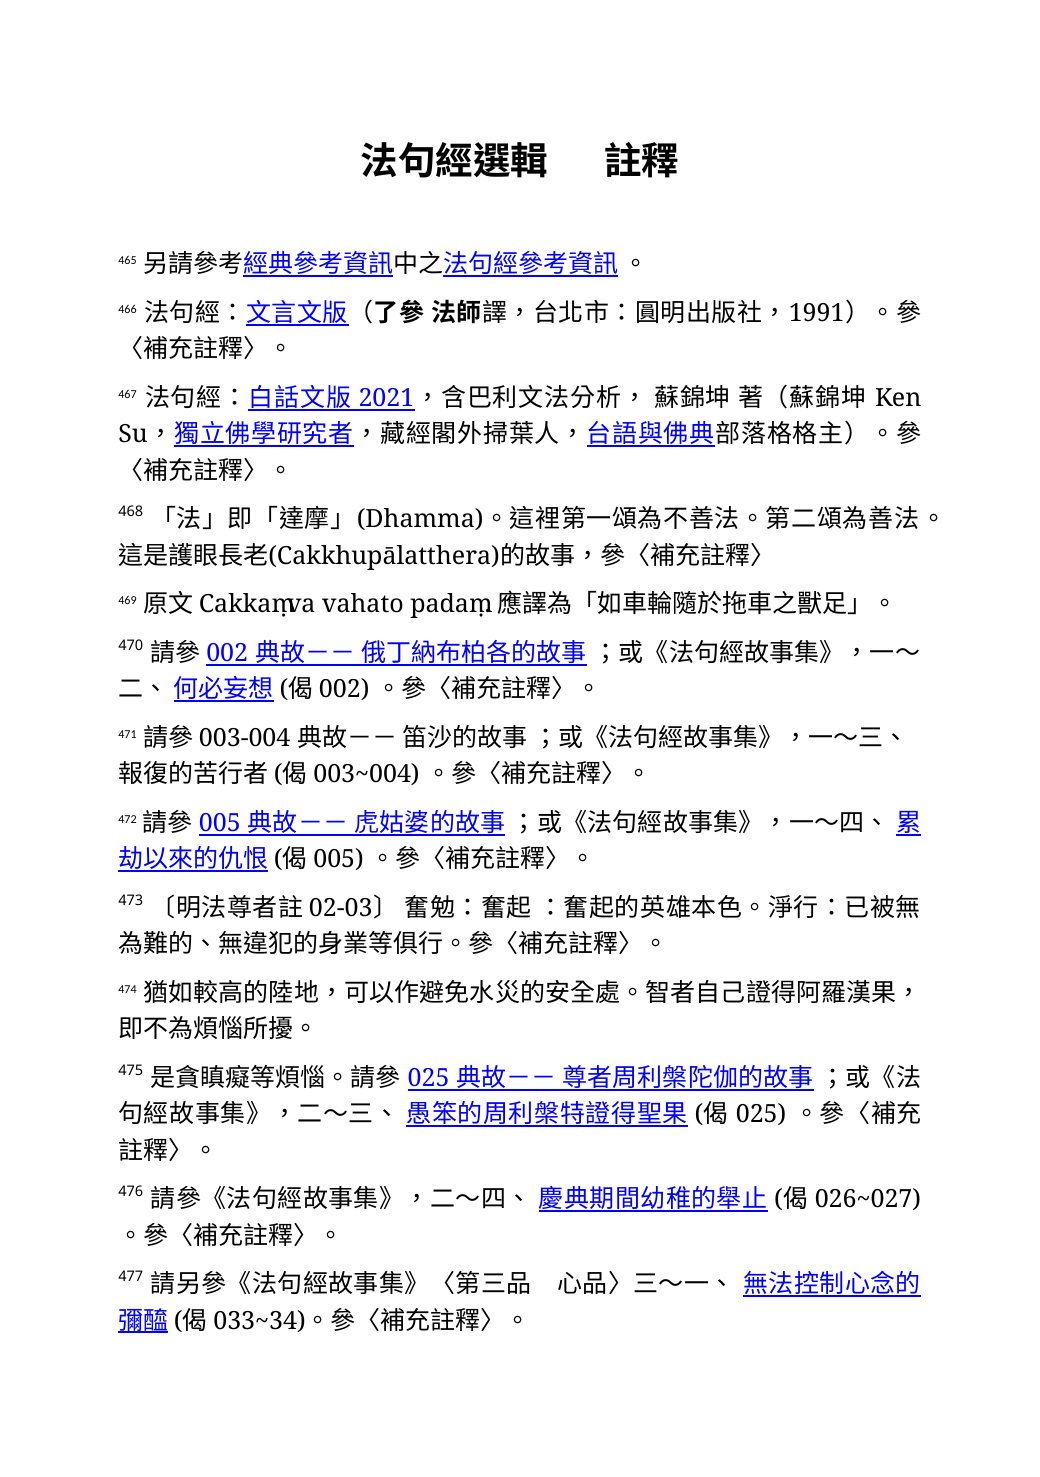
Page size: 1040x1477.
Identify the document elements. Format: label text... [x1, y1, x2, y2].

list 原文 Cakkaṃva vahato padaṃ. 應譯為「如車輪隨於拖車之獸足」。 [118, 584, 921, 620]
text 法句經：白話文版 2021，含巴利文法分析， 蘇錦坤 著（蘇錦坤 Ken Su，獨立佛學研究者，藏經閣外掃葉人，台語與佛典部落格格主）。參〈補充註釋〉。 [118, 378, 921, 486]
list 猶如較高的陸地，可以作避免水災的安全處。智者自己證得阿羅漢果，即不為煩惱所擾。 [118, 973, 921, 1045]
list 是貪瞋癡等煩惱。請參 025 典故－－ 尊者周利槃陀伽的故事 ；或《法句經故事集》，二～三、 愚笨的周利槃特證得聖果 (偈 025) 。參〈補充註釋〉。 [118, 1058, 921, 1166]
text 法句經：文言文版（了參 法師譯，台北市：圓明出版社，1991）。參〈補充註釋〉。 [118, 293, 921, 365]
list 請參 003-004 典故－－ 笛沙的故事 ；或《法句經故事集》，一～三、 報復的苦行者 (偈 003~004) 。參〈補充註釋〉。 [118, 718, 921, 790]
text 另請參考經典參考資訊中之法句經參考資訊 。 [118, 244, 921, 280]
list 「法」即「達摩」(Dhamma)。這裡第一頌為不善法。第二頌為善法。這是護眼長老(Cakkhupālatthera)的故事，參〈補充註釋〉 [118, 499, 921, 571]
list 〔明法尊者註02-03〕 奮勉：奮起 ：奮起的英雄本色。淨行：已被無為難的、無違犯的身業等俱行。參〈補充註釋〉。 [118, 888, 921, 960]
list 請參 005 典故－－ 虎姑婆的故事 ；或《法句經故事集》，一～四、 累劫以來的仇恨 (偈 005) 。參〈補充註釋〉。 [118, 803, 921, 875]
list 請另參《法句經故事集》〈第三品 心品〉三～一、 無法控制心念的彌醯 (偈 033~34)。參〈補充註釋〉。 [118, 1264, 921, 1336]
list 請參 002 典故－－ 俄丁納布柏各的故事 ；或《法句經故事集》，一～二、 何必妄想 (偈 002) 。參〈補充註釋〉。 [118, 633, 921, 705]
list 請參《法句經故事集》，二～四、 慶典期間幼稚的舉止 (偈 026~027) 。參〈補充註釋〉。 [118, 1179, 921, 1251]
text 法句經選輯 註釋 [118, 131, 921, 185]
